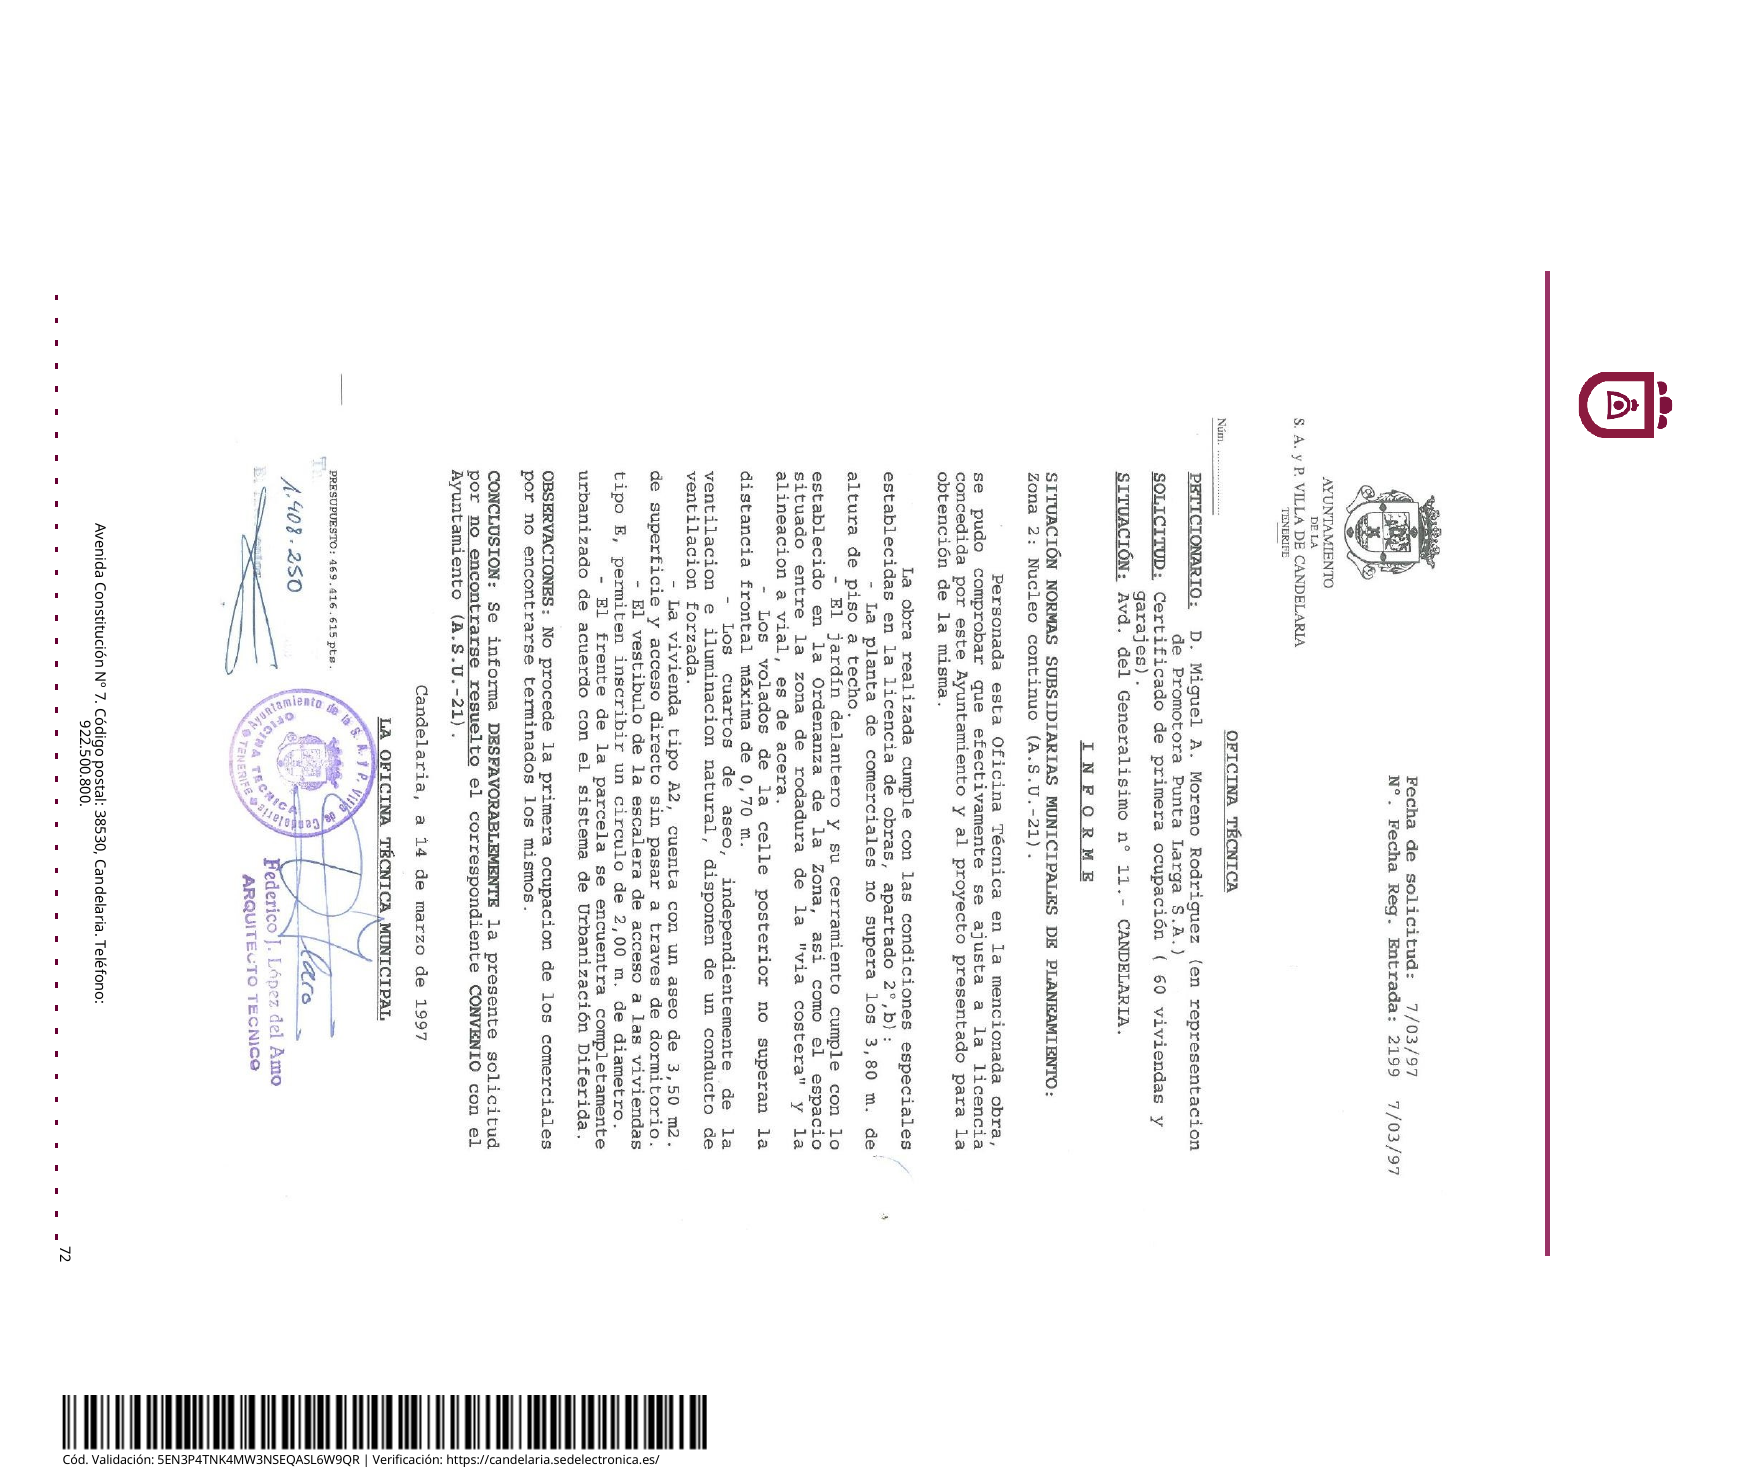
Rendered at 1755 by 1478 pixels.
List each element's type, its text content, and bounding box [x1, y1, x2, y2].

text [62, 1387, 705, 1395]
text Cód. Validación: 5EN3P4TNK4MW3NSEQASL6W9QR | Verificación: https://candelaria.sedelectronica.es/ [62, 1454, 705, 1468]
text 72 [57, 1246, 76, 1264]
text Avenida Constitución Nº 7. Código postal: 38530, Candelaria. Teléfono: 922.500.800. [77, 488, 109, 1039]
